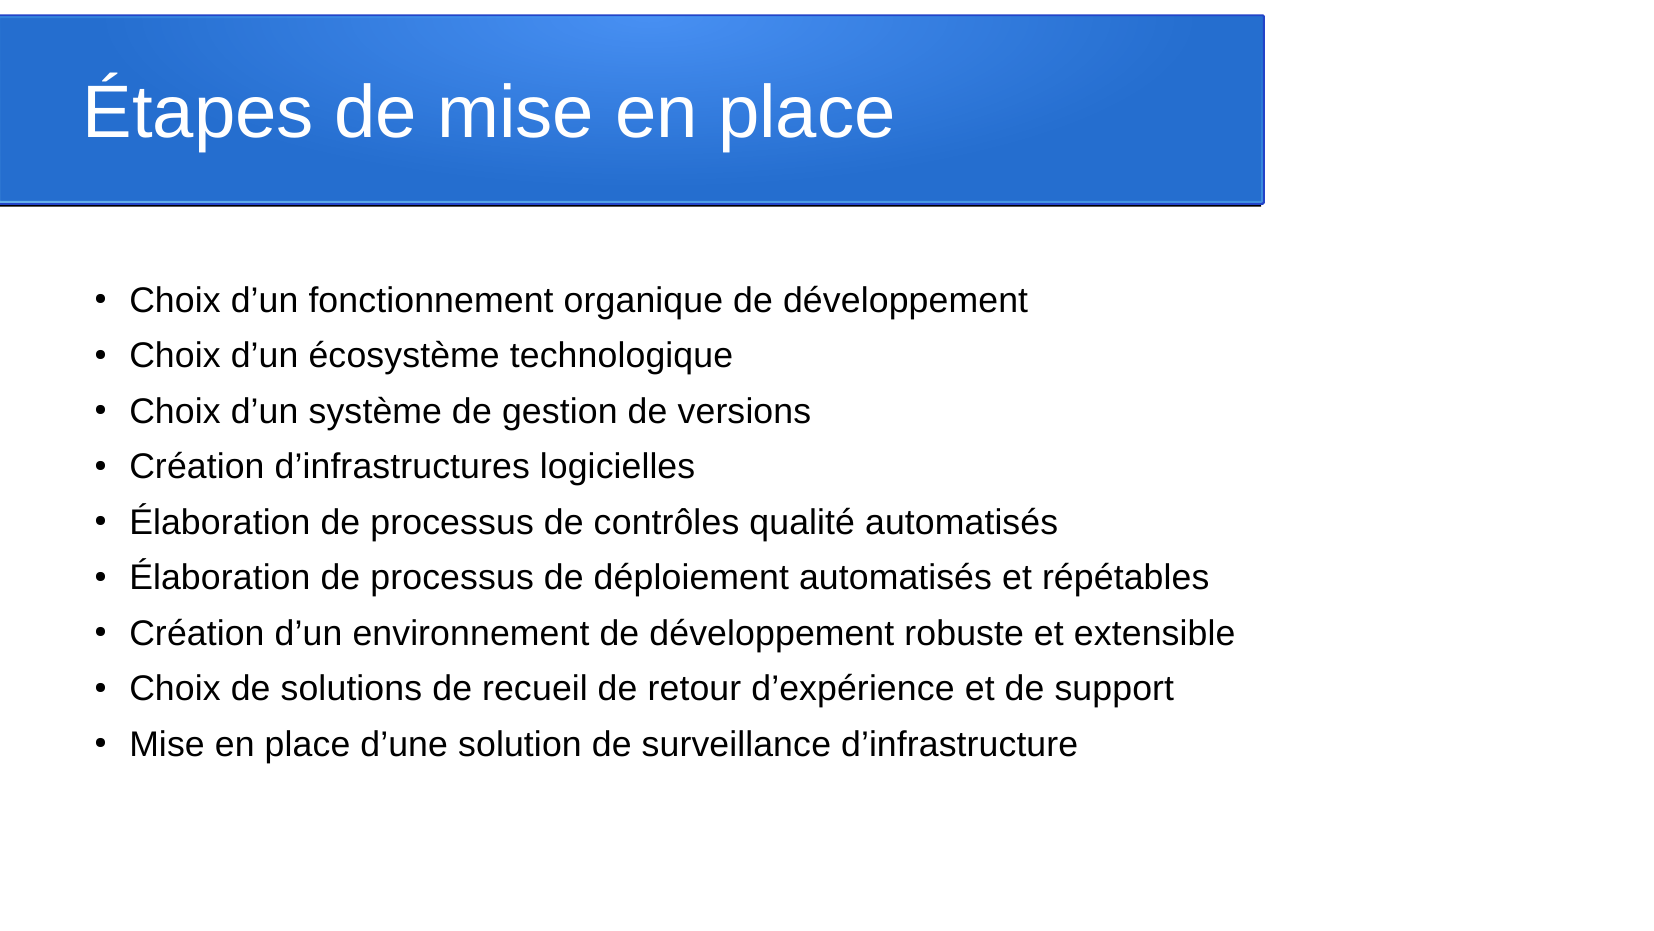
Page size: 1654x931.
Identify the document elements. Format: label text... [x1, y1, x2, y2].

list Choix d’un fonctionnement organique de développement Choix d’un écosystème technologique Choix d’un système de gestion de versions Création d’infrastructures logicielles Élaboration de processus de contrôles qualité automatisés Élaboration de processus de déploiement automatisés et répétables Création d’un environnement de développement robuste et extensible Choix de solutions de recueil de retour d’expérience et de support Mise en place d’une solution de surveillance d’infrastructure [82, 224, 1571, 764]
title Étapes de mise en place [82, 35, 1235, 189]
